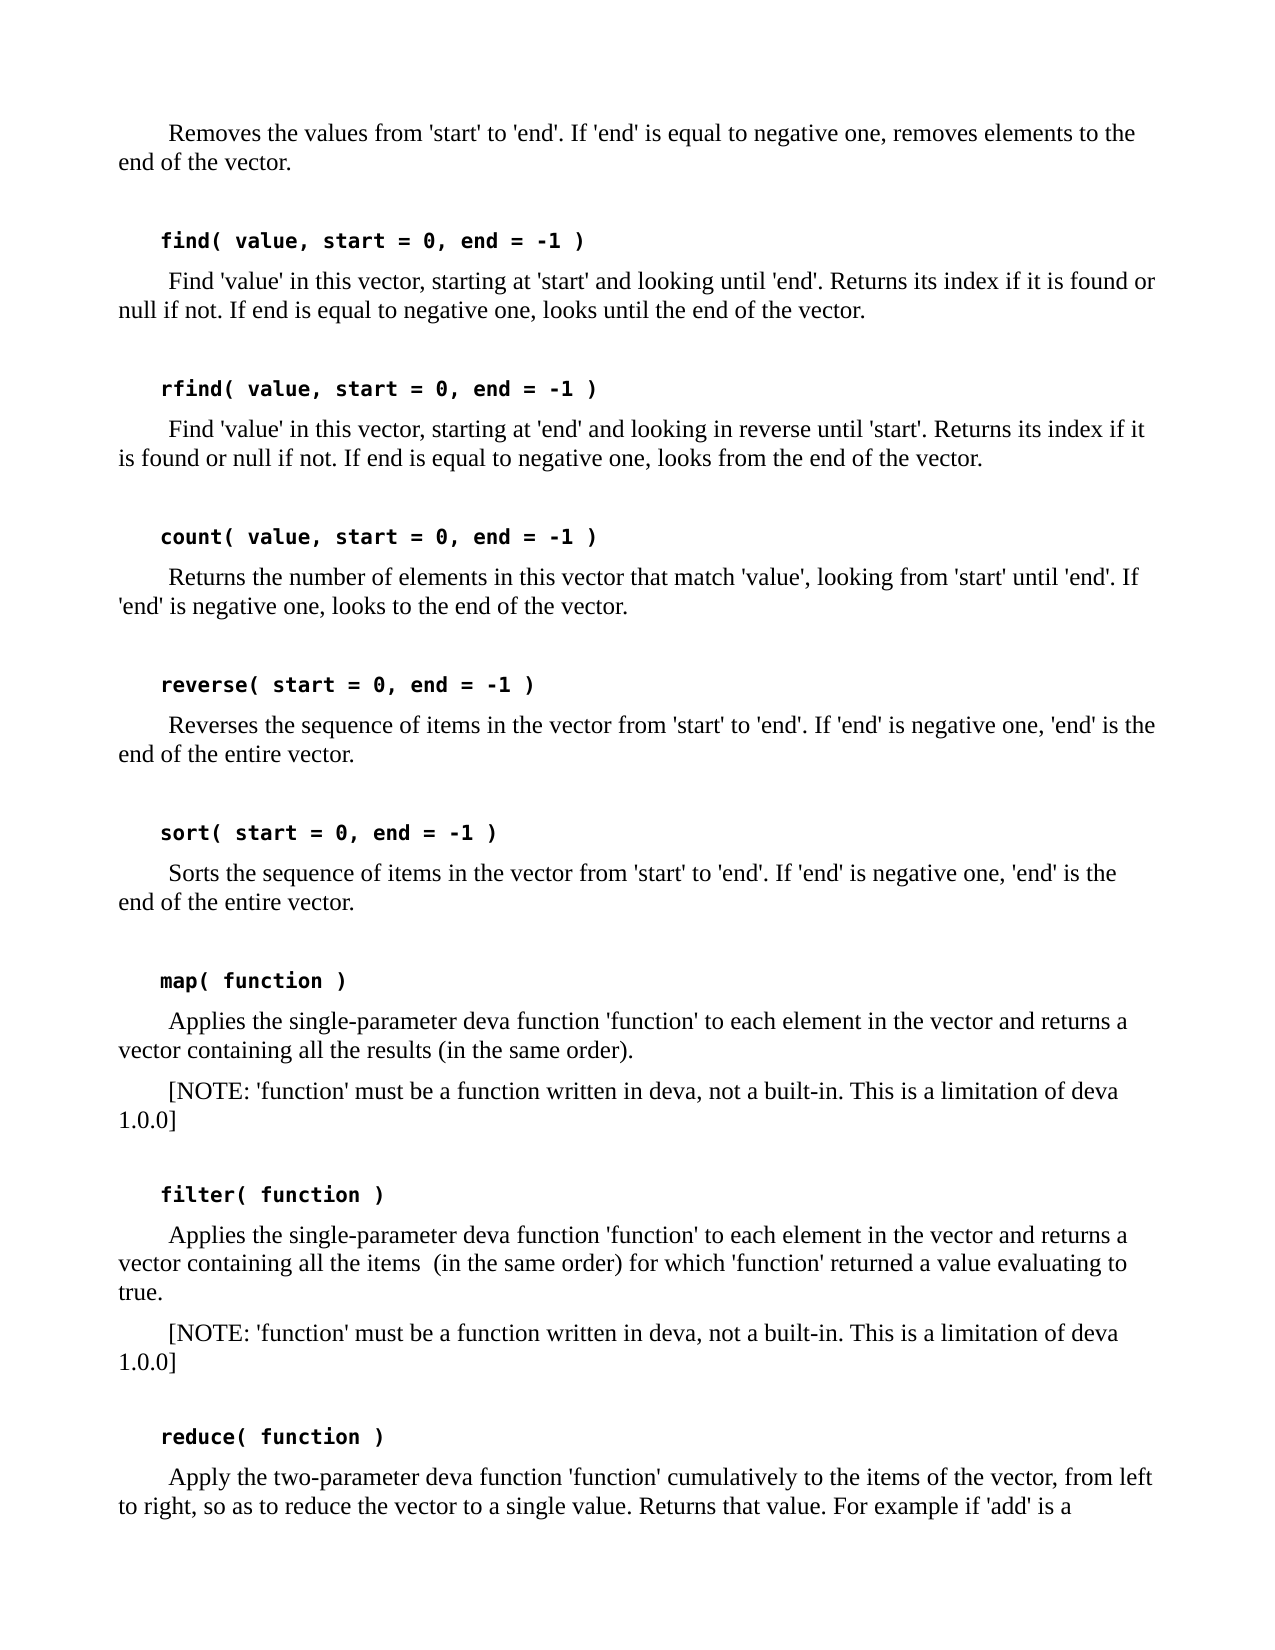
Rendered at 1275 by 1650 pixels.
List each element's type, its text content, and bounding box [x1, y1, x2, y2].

text Returns the number of elements in this vector that match 'value', looking from 'start' until 'end'. If 'end' is negative one, looks to the end of the vector. [118, 562, 1157, 620]
text Applies the single-parameter deva function 'function' to each element in the vector and returns a vector containing all the results (in the same order). [118, 1006, 1157, 1064]
text Reverses the sequence of items in the vector from 'start' to 'end'. If 'end' is negative one, 'end' is the end of the entire vector. [118, 710, 1157, 768]
text Apply the two-parameter deva function 'function' cumulatively to the items of the vector, from left to right, so as to reduce the vector to a single value. Returns that value. For example if 'add' is a [118, 1462, 1157, 1519]
text Applies the single-parameter deva function 'function' to each element in the vector and returns a vector containing all the items (in the same order) for which 'function' returned a value evaluating to true. [118, 1220, 1157, 1306]
text Removes the values from 'start' to 'end'. If 'end' is equal to negative one, removes elements to the end of the vector. [118, 118, 1157, 176]
text map( function ) [118, 969, 1157, 994]
text sort( start = 0, end = -1 ) [118, 821, 1157, 846]
text Find 'value' in this vector, starting at 'start' and looking until 'end'. Returns its index if it is found or null if not. If end is equal to negative one, looks until the end of the vector. [118, 266, 1157, 324]
text Find 'value' in this vector, starting at 'end' and looking in reverse until 'start'. Returns its index if it is found or null if not. If end is equal to negative one, looks from the end of the vector. [118, 414, 1157, 472]
text filter( function ) [118, 1183, 1157, 1207]
text count( value, start = 0, end = -1 ) [118, 525, 1157, 550]
text reverse( start = 0, end = -1 ) [118, 673, 1157, 698]
text reduce( function ) [118, 1425, 1157, 1449]
text rfind( value, start = 0, end = -1 ) [118, 377, 1157, 402]
text [NOTE: 'function' must be a function written in deva, not a built-in. This is a limitation of deva 1.0.0] [118, 1076, 1157, 1134]
text Sorts the sequence of items in the vector from 'start' to 'end'. If 'end' is negative one, 'end' is the end of the entire vector. [118, 858, 1157, 916]
text find( value, start = 0, end = -1 ) [118, 229, 1157, 254]
text [NOTE: 'function' must be a function written in deva, not a built-in. This is a limitation of deva 1.0.0] [118, 1318, 1157, 1376]
